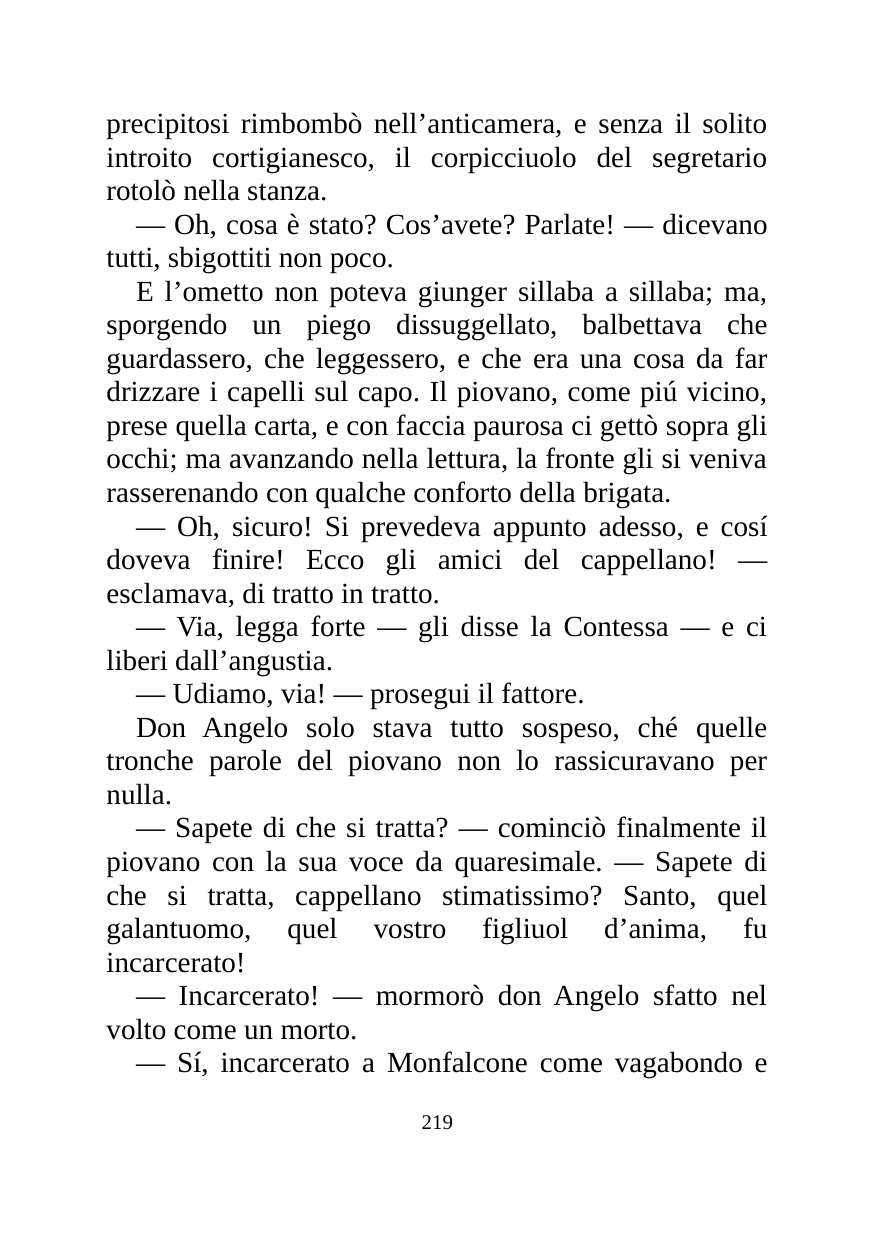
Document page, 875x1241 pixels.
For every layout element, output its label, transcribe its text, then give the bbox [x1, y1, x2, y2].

text Don Angelo solo stava tutto sospeso, ché quelle tronche parole del piovano non lo rassicuravano per nulla. [106, 710, 768, 811]
text — Oh, cosa è stato? Cos’avete? Parlate! — dicevano tutti, sbigottiti non poco. [106, 207, 768, 274]
text — Sí, incarcerato a Monfalcone come vagabondo e [106, 1045, 768, 1079]
text — Oh, sicuro! Si prevedeva appunto adesso, e cosí doveva finire! Ecco gli amici del cappellano! — esclamava, di tratto in tratto. [106, 509, 768, 609]
text — Sapete di che si tratta? — cominciò finalmente il piovano con la sua voce da quaresimale. — Sapete di che si tratta, cappellano stimatissimo? Santo, quel galantuomo, quel vostro figliuol d’anima, fu incarcerato! [106, 811, 768, 978]
text — Via, legga forte — gli disse la Contessa — e ci liberi dall’angustia. [106, 609, 768, 676]
text precipitosi rimbombò nell’anticamera, e senza il solito introito cortigianesco, il corpicciuolo del segretario rotolò nella stanza. [106, 106, 768, 207]
text E l’ometto non poteva giunger sillaba a sillaba; ma, sporgendo un piego dissuggellato, balbettava che guardassero, che leggessero, e che era una cosa da far drizzare i capelli sul capo. Il piovano, come piú vicino, prese quella carta, e con faccia paurosa ci gettò sopra gli occhi; ma avanzando nella lettura, la fronte gli si veniva rasserenando con qualche conforto della brigata. [106, 274, 768, 509]
text — Udiamo, via! — prosegui il fattore. [106, 676, 768, 710]
text — Incarcerato! — mormorò don Angelo sfatto nel volto come un morto. [106, 978, 768, 1045]
